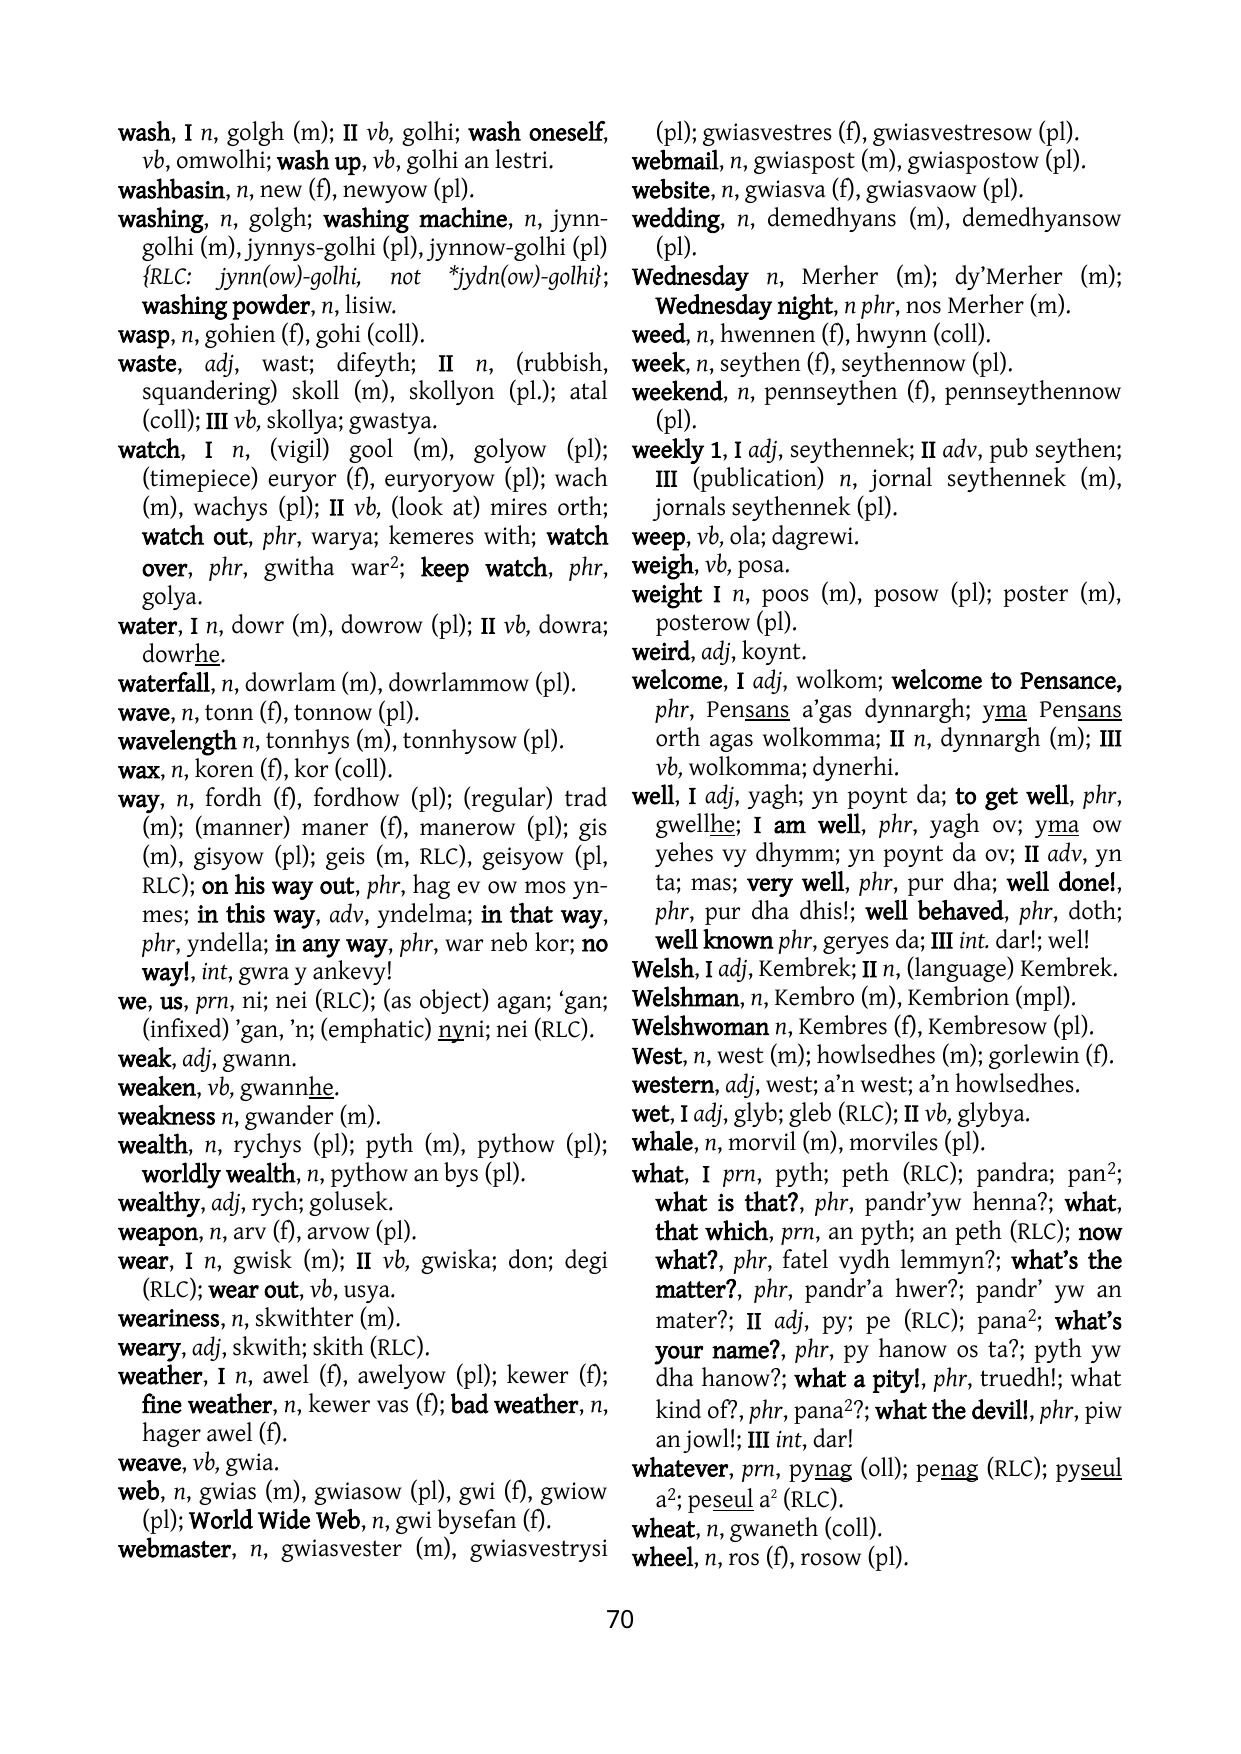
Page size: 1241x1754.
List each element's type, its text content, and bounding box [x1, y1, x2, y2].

text wavelength n, tonnhys (m), tonnhysow (pl). [118, 727, 608, 756]
text wedding, n, demedhyans (m), demedhyansow (pl). [632, 205, 1122, 262]
text weep, vb, ola; dagrewi. [632, 522, 1122, 551]
text wash, I n, golgh (m); II vb, golhi; wash oneself, vb, omwolhi; wash up, vb, golhi an lestri. [118, 118, 608, 176]
text weed, n, hwennen (f), hwynn (coll). [632, 320, 1122, 349]
text weekly 1, I adj, seythennek; II adv, pub seythen; III (publication) n, jornal seythennek (m), jornals seythennek (pl). [632, 436, 1122, 522]
text watch, I n, (vigil) gool (m), golyow (pl); (timepiece) euryor (f), euryoryow (pl); wach (m), wachys (pl); II vb, (look at) mires orth; watch out, phr, warya; kemeres with; watch over, phr, gwitha war2; keep watch, phr, golya. [118, 436, 608, 612]
text what, I prn, pyth; peth (RLC); pandra; pan2; what is that?, phr, pandr’yw henna?; what, that which, prn, an pyth; an peth (RLC); now what?, phr, fatel vydh lemmyn?; what’s the matter?, phr, pandr’a hwer?; pandr’ yw an mater?; II adj, py; pe (RLC); pana2; what’s your name?, phr, py hanow os ta?; pyth yw dha hanow?; what a pity!, phr, truedh!; what kind of?, phr, pana2?; what the devil!, phr, piw an jowl!; III int, dar! [632, 1157, 1122, 1454]
text Welshwoman n, Kembres (f), Kembresow (pl). [632, 1013, 1122, 1041]
text waterfall, n, dowrlam (m), dowrlammow (pl). [118, 669, 608, 698]
text water, I n, dowr (m), dowrow (pl); II vb, dowra; dowrhe. [118, 612, 608, 669]
text well, I adj, yagh; yn poynt da; to get well, phr, gwellhe; I am well, phr, yagh ov; yma ow yehes vy dhymm; yn poynt da ov; II adv, yn ta; mas; very well, phr, pur dha; well done!, phr, pur dha dhis!; well behaved, phr, doth; well known phr, geryes da; III int. dar!; wel! [632, 782, 1122, 955]
text weary, adj, skwith; skith (RLC). [118, 1333, 608, 1362]
text waste, adj, wast; difeyth; II n, (rubbish, squandering) skoll (m), skollyon (pl.); atal (coll); III vb, skollya; gwastya. [118, 349, 608, 436]
text West, n, west (m); howlsedhes (m); gorlewin (f). [632, 1041, 1122, 1070]
text week, n, seythen (f), seythennow (pl). [632, 349, 1122, 378]
text way, n, fordh (f), fordhow (pl); (regular) trad (m); (manner) maner (f), manerow (pl); gis (m), gisyow (pl); geis (m, RLC), geisyow (pl, RLC); on his way out, phr, hag ev ow mos yn-mes; in this way, adv, yndelma; in that way, phr, yndella; in any way, phr, war neb kor; no way!, int, gwra y ankevy! [118, 785, 608, 987]
text welcome, I adj, wolkom; welcome to Pensance, phr, Pensans a’gas dynnargh; yma Pensans orth agas wolkomma; II n, dynnargh (m); III vb, wolkomma; dynerhi. [632, 666, 1122, 782]
text website, n, gwiasva (f), gwiasvaow (pl). [632, 176, 1122, 205]
text wealth, n, rychys (pl); pyth (m), pythow (pl); worldly wealth, n, pythow an bys (pl). [118, 1131, 608, 1189]
text (pl); gwiasvestres (f), gwiasvestresow (pl). [632, 118, 1122, 147]
text weird, adj, koynt. [632, 637, 1122, 666]
text webmaster, n, gwiasvester (m), gwiasvestrysi [118, 1535, 608, 1564]
text Welshman, n, Kembro (m), Kembrion (mpl). [632, 984, 1122, 1013]
text whale, n, morvil (m), morviles (pl). [632, 1128, 1122, 1157]
text web, n, gwias (m), gwiasow (pl), gwi (f), gwiow (pl); World Wide Web, n, gwi bysefan (f). [118, 1477, 608, 1535]
text webmail, n, gwiaspost (m), gwiaspostow (pl). [632, 147, 1122, 176]
text wave, n, tonn (f), tonnow (pl). [118, 698, 608, 727]
text wealthy, adj, rych; golusek. [118, 1189, 608, 1217]
text weave, vb, gwia. [118, 1448, 608, 1477]
text washing, n, golgh; washing machine, n, jynn-golhi (m), jynnys-golhi (pl), jynnow-golhi (pl) {RLC: jynn(ow)-golhi, not *jydn(ow)-golhi}; washing powder, n, lisiw. [118, 205, 608, 320]
text we, us, prn, ni; nei (RLC); (as object) agan; ‘gan; (infixed) ’gan, ’n; (emphatic) nyni; nei (RLC). [118, 987, 608, 1044]
text wheel, n, ros (f), rosow (pl). [632, 1544, 1122, 1572]
text wheat, n, gwaneth (coll). [632, 1515, 1122, 1544]
text wet, I adj, glyb; gleb (RLC); II vb, glybya. [632, 1099, 1122, 1128]
text weapon, n, arv (f), arvow (pl). [118, 1217, 608, 1246]
text western, adj, west; a’n west; a’n howlsedhes. [632, 1070, 1122, 1099]
text washbasin, n, new (f), newyow (pl). [118, 176, 608, 205]
text weaken, vb, gwannhe. [118, 1073, 608, 1102]
text weakness n, gwander (m). [118, 1102, 608, 1131]
text weariness, n, skwithter (m). [118, 1304, 608, 1333]
text weak, adj, gwann. [118, 1044, 608, 1073]
text wasp, n, gohien (f), gohi (coll). [118, 320, 608, 349]
text weight I n, poos (m), posow (pl); poster (m), posterow (pl). [632, 580, 1122, 637]
text Welsh, I adj, Kembrek; II n, (language) Kembrek. [632, 955, 1122, 984]
text wax, n, koren (f), kor (coll). [118, 756, 608, 785]
text weather, I n, awel (f), awelyow (pl); kewer (f); fine weather, n, kewer vas (f); bad weather, n, hager awel (f). [118, 1362, 608, 1448]
text Wednesday n, Merher (m); dy’Merher (m); Wednesday night, n phr, nos Merher (m). [632, 262, 1122, 320]
text whatever, prn, pynag (oll); penag (RLC); pyseul a2; peseul a2 (RLC). [632, 1454, 1122, 1515]
text wear, I n, gwisk (m); II vb, gwiska; don; degi (RLC); wear out, vb, usya. [118, 1246, 608, 1304]
text weigh, vb, posa. [632, 551, 1122, 580]
text weekend, n, pennseythen (f), pennseythennow (pl). [632, 378, 1122, 436]
